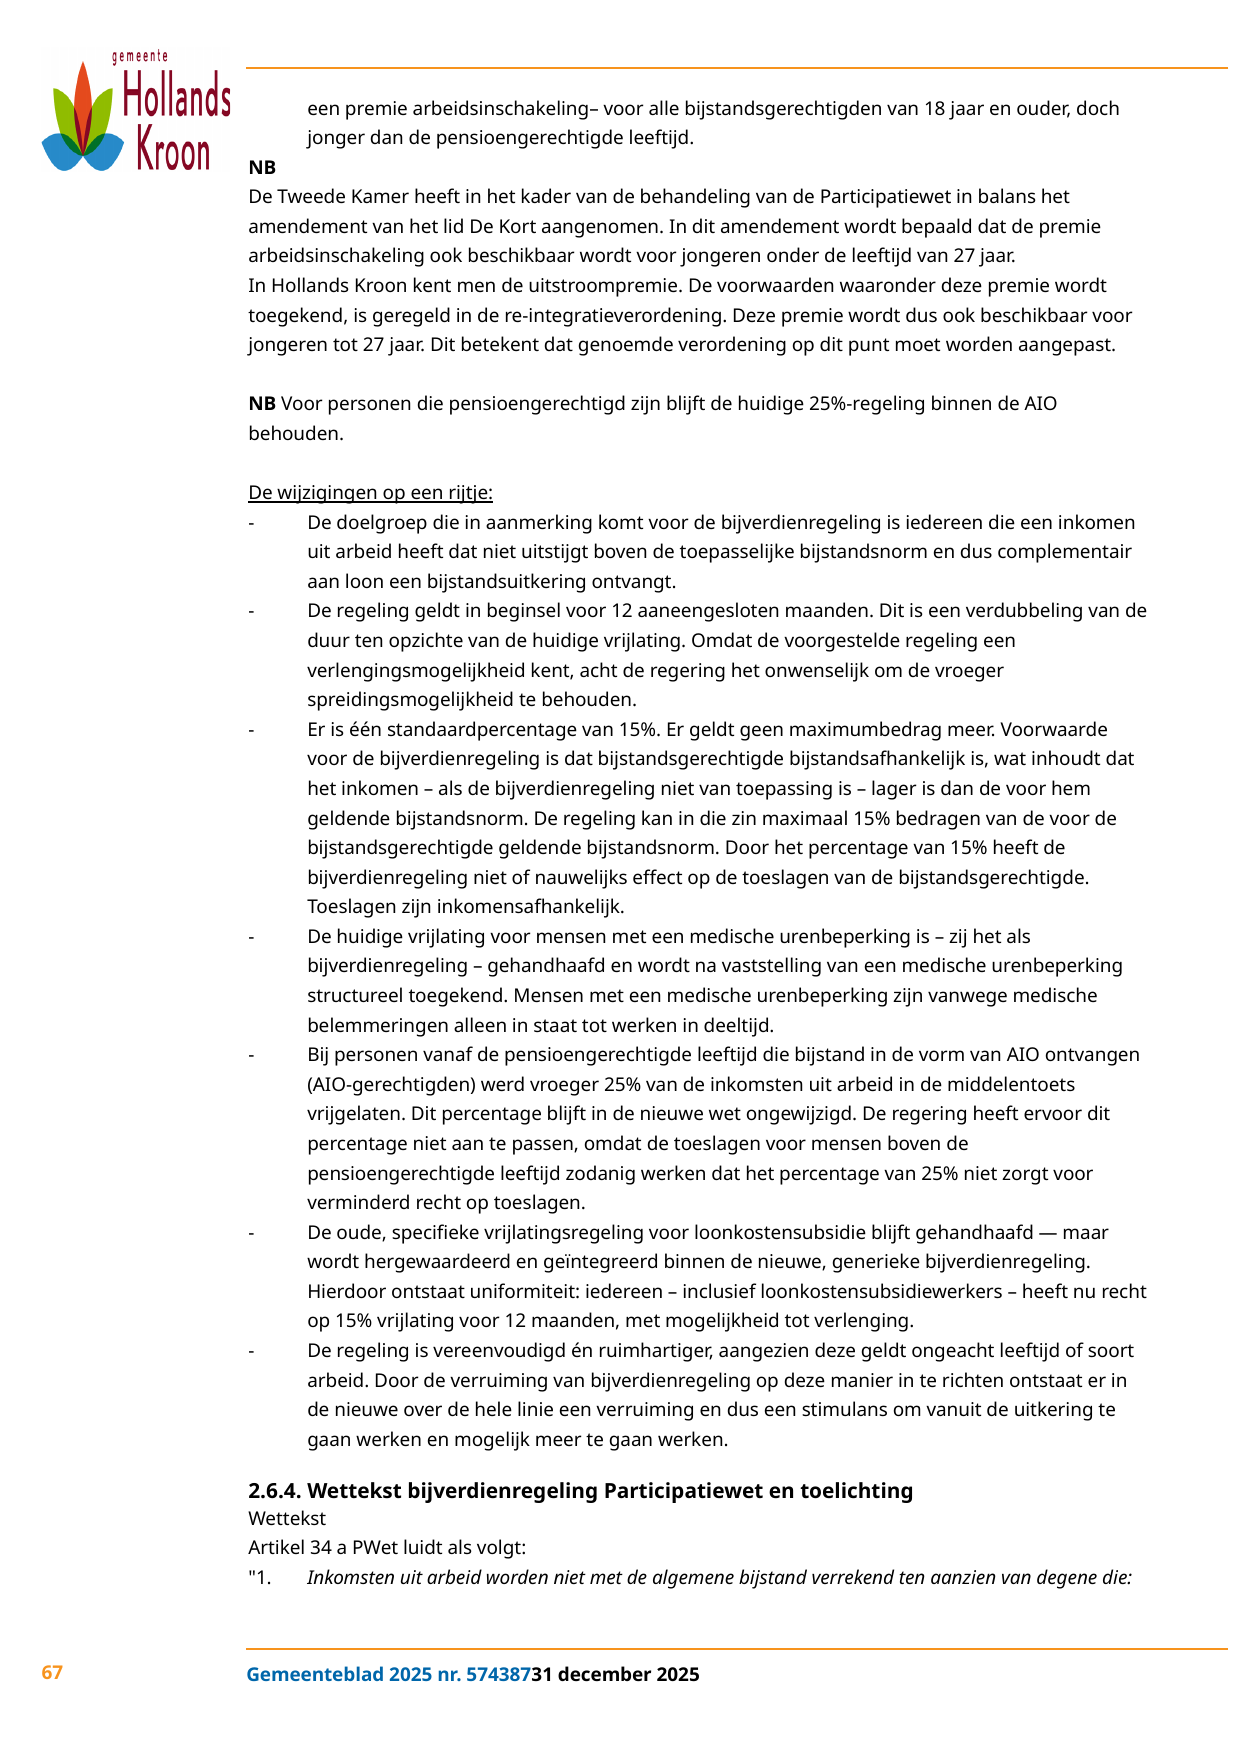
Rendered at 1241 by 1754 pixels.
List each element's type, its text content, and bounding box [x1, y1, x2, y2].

picture [41, 47, 231, 172]
text De Tweede Kamer heeft in het kader van de behandeling van de Participatiewet in balans het amendement van het lid De Kort aangenomen. In dit amendement wordt bepaald dat de premie arbeidsinschakeling ook beschikbaar wordt voor jongeren onder de leeftijd van 27 jaar. [248, 183, 1152, 268]
text NB [248, 154, 1152, 180]
text NB Voor personen die pensioengerechtigd zijn blijft de huidige 25%-regeling binnen de AIO behouden. [248, 391, 1152, 446]
list Er is één standaardpercentage van 15%. Er geldt geen maximumbedrag meer. Voorwaarde voor de bijverdienregeling is dat bijstandsgerechtigde bijstandsafhankelijk is, wat inhoudt dat het inkomen – als de bijverdienregeling niet van toepassing is – lager is dan de voor hem geldende bijstandsnorm. De regeling kan in die zin maximaal 15% bedragen van de voor de bijstandsgerechtigde geldende bijstandsnorm. Door het percentage van 15% heeft de bijverdienregeling niet of nauwelijks effect op de toeslagen van de bijstandsgerechtigde. Toeslagen zijn inkomensafhankelijk. [248, 716, 1152, 919]
list Inkomsten uit arbeid worden niet met de algemene bijstand verrekend ten aanzien van degene die: [248, 1564, 1152, 1590]
text In Hollands Kroon kent men de uitstroompremie. De voorwaarden waaronder deze premie wordt toegekend, is geregeld in de re-integratieverordening. Deze premie wordt dus ook beschikbaar voor jongeren tot 27 jaar. Dit betekent dat genoemde verordening op dit punt moet worden aangepast. [248, 272, 1152, 357]
list De regeling geldt in beginsel voor 12 aaneengesloten maanden. Dit is een verdubbeling van de duur ten opzichte van de huidige vrijlating. Omdat de voorgestelde regeling een verlengingsmogelijkheid kent, acht de regering het onwenselijk om de vroeger spreidingsmogelijkheid te behouden. [248, 598, 1152, 712]
list Bij personen vanaf de pensioengerechtigde leeftijd die bijstand in de vorm van AIO ontvangen (AIO-gerechtigden) werd vroeger 25% van de inkomsten uit arbeid in de middelentoets vrijgelaten. Dit percentage blijft in de nieuwe wet ongewijzigd. De regering heeft ervoor dit percentage niet aan te passen, omdat de toeslagen voor mensen boven de pensioengerechtigde leeftijd zodanig werken dat het percentage van 25% niet zorgt voor verminderd recht op toeslagen. [248, 1041, 1152, 1215]
list De huidige vrijlating voor mensen met een medische urenbeperking is – zij het als bijverdienregeling – gehandhaafd en wordt na vaststelling van een medische urenbeperking structureel toegekend. Mensen met een medische urenbeperking zijn vanwege medische belemmeringen alleen in staat tot werken in deeltijd. [248, 923, 1152, 1038]
list een premie arbeidsinschakeling– voor alle bijstandsgerechtigden van 18 jaar en ouder, doch jonger dan de pensioengerechtigde leeftijd. [248, 95, 1152, 150]
list De regeling is vereenvoudigd én ruimhartiger, aangezien deze geldt ongeacht leeftijd of soort arbeid. Door de verruiming van bijverdienregeling op deze manier in te richten ontstaat er in de nieuwe over de hele linie een verruiming en dus een stimulans om vanuit de uitkering te gaan werken en mogelijk meer te gaan werken. [248, 1337, 1152, 1452]
text 2.6.4. Wettekst bijverdienregeling Participatiewet en toelichting [248, 1476, 1152, 1505]
text Artikel 34 a PWet luidt als volgt: [248, 1534, 1152, 1560]
text Wettekst [248, 1505, 1152, 1531]
list De oude, specifieke vrijlatingsregeling voor loonkostensubsidie blijft gehandhaafd — maar wordt hergewaardeerd en geïntegreerd binnen de nieuwe, generieke bijverdienregeling. Hierdoor ontstaat uniformiteit: iedereen – inclusief loonkostensubsidiewerkers – heeft nu recht op 15% vrijlating voor 12 maanden, met mogelijkheid tot verlenging. [248, 1219, 1152, 1333]
text De wijzigingen op een rijtje: [248, 479, 1152, 505]
list De doelgroep die in aanmerking komt voor de bijverdienregeling is iedereen die een inkomen uit arbeid heeft dat niet uitstijgt boven de toepasselijke bijstandsnorm en dus complementair aan loon een bijstandsuitkering ontvangt. [248, 509, 1152, 594]
